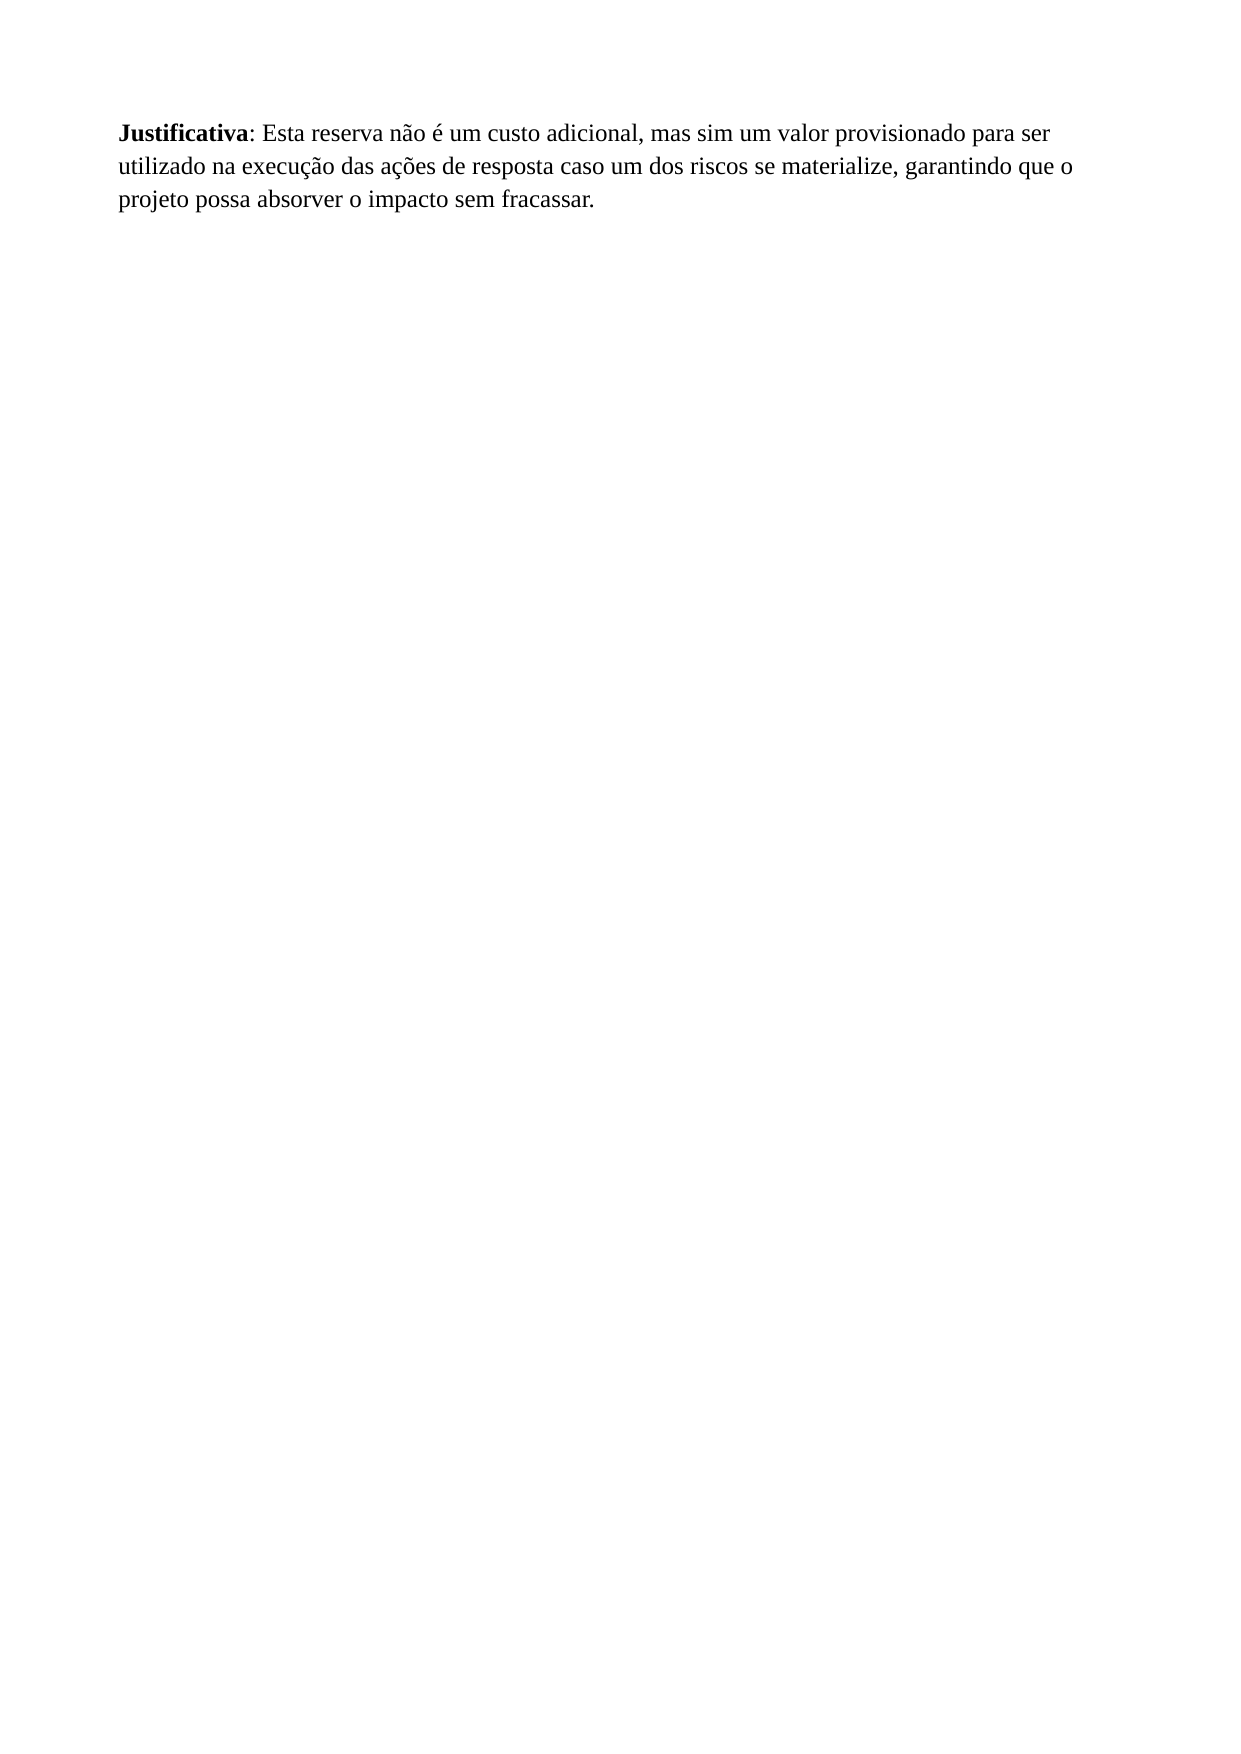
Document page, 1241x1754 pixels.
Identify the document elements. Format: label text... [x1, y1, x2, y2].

text Justificativa: Esta reserva não é um custo adicional, mas sim um valor provisionado para ser utilizado na execução das ações de resposta caso um dos riscos se materialize, garantindo que o projeto possa absorver o impacto sem fracassar. [118, 118, 1122, 213]
